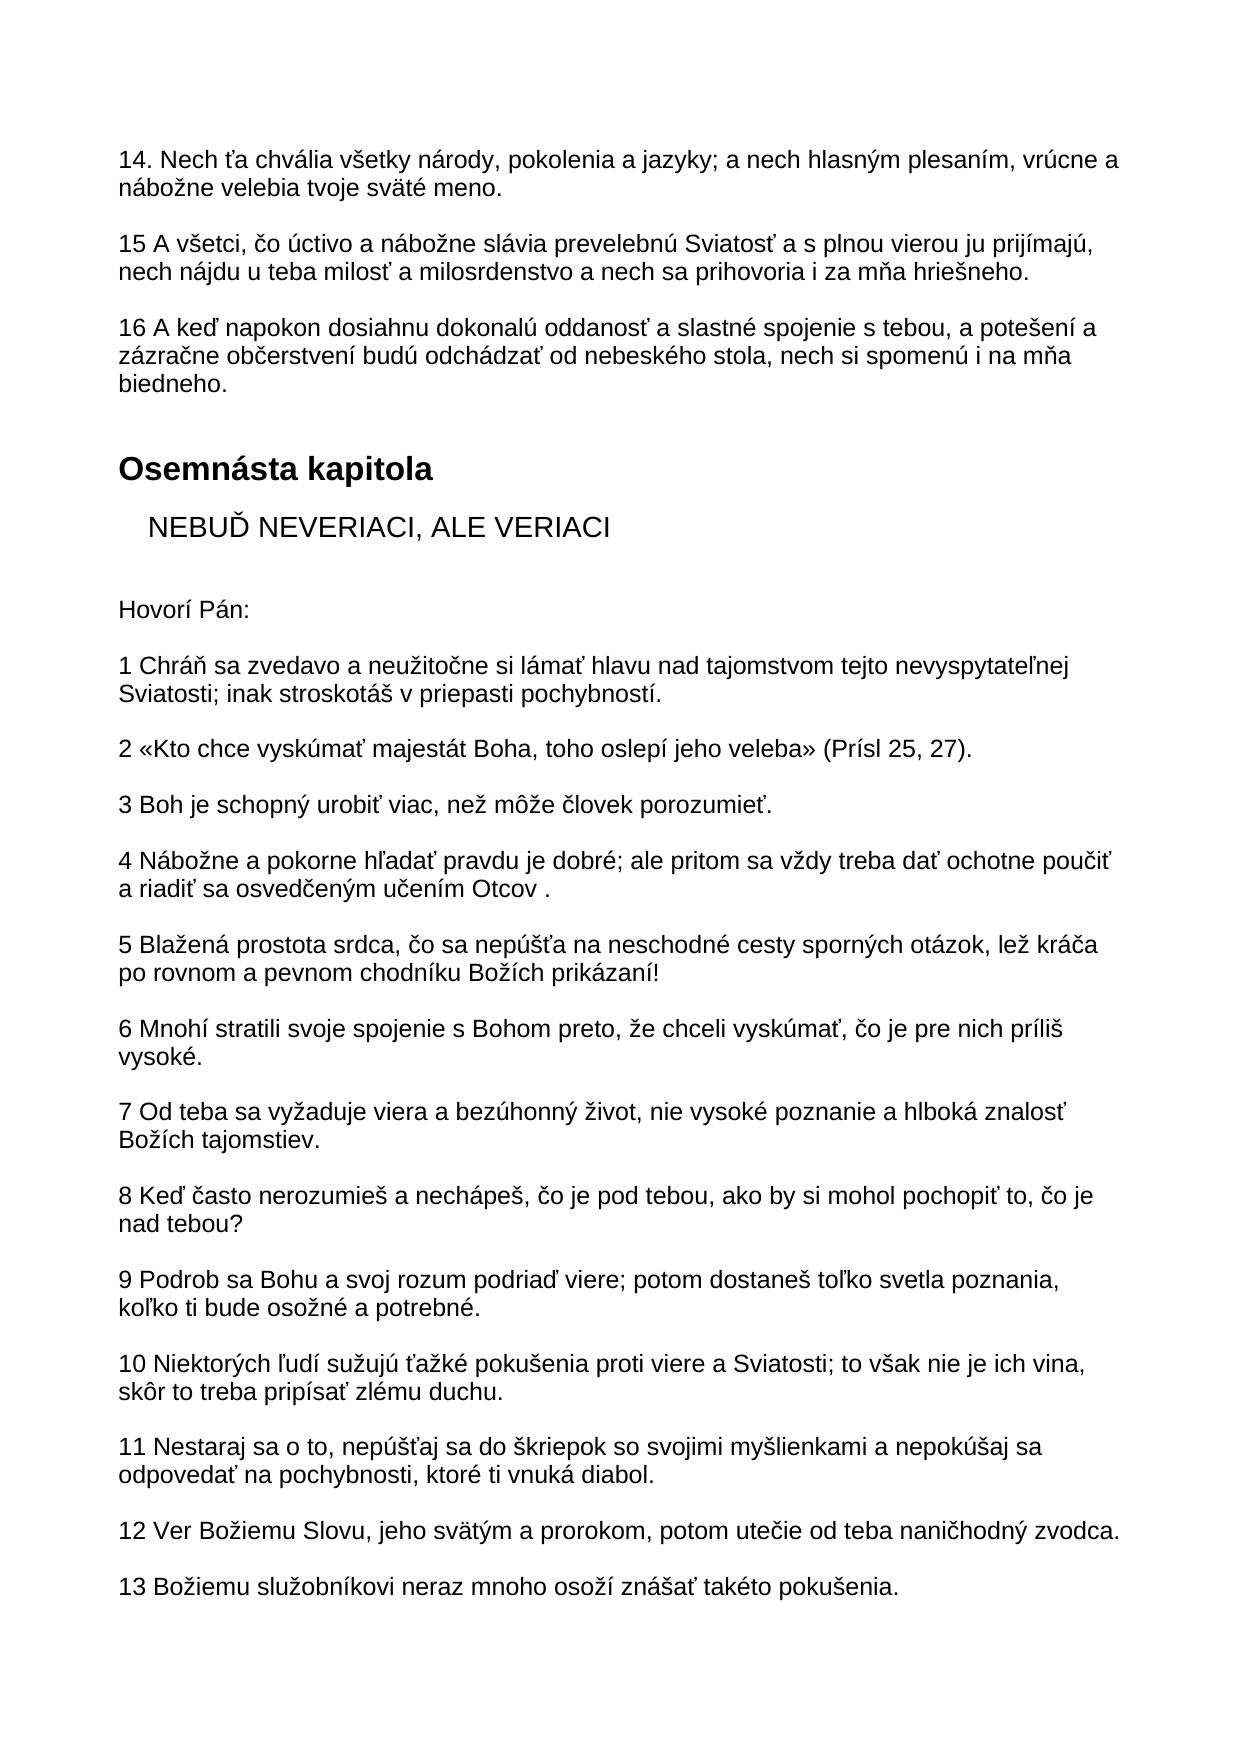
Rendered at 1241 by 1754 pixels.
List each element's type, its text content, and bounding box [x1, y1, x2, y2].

text 10 Niektorých ľudí sužujú ťažké pokušenia proti viere a Sviatosti; to však nie je ich vina, skôr to treba pripísať zlému duchu. [118, 1349, 1122, 1405]
text 6 Mnohí stratili svoje spojenie s Bohom preto, že chceli vyskúmať, čo je pre nich príliš vysoké. [118, 1014, 1122, 1070]
text 4 Nábožne a pokorne hľadať pravdu je dobré; ale pritom sa vždy treba dať ochotne poučiť a riadiť sa osvedčeným učením Otcov . [118, 847, 1122, 903]
text 14. Nech ťa chvália všetky národy, pokolenia a jazyky; a nech hlasným plesaním, vrúcne a nábožne velebia tvoje sväté meno. [118, 146, 1122, 202]
text 9 Podrob sa Bohu a svoj rozum podriaď viere; potom dostaneš toľko svetla poznania, koľko ti bude osožné a potrebné. [118, 1266, 1122, 1321]
subtitle NEBUĎ NEVERIACI, ALE VERIACI [148, 511, 1122, 544]
text 5 Blažená prostota srdca, čo sa nepúšťa na neschodné cesty sporných otázok, lež kráča po rovnom a pevnom chodníku Božích prikázaní! [118, 931, 1122, 986]
text 11 Nestaraj sa o to, nepúšťaj sa do škriepok so svojimi myšlienkami a nepokúšaj sa odpovedať na pochybnosti, ktoré ti vnuká diabol. [118, 1433, 1122, 1489]
text 3 Boh je schopný urobiť viac, než môže človek porozumieť. [118, 791, 1122, 819]
text 1 Chráň sa zvedavo a neužitočne si lámať hlavu nad tajomstvom tejto nevyspytateľnej Sviatosti; inak stroskotáš v priepasti pochybností. [118, 651, 1122, 707]
text 15 A všetci, čo úctivo a nábožne slávia prevelebnú Sviatosť a s plnou vierou ju prijímajú, nech nájdu u teba milosť a milosrdenstvo a nech sa prihovoria i za mňa hriešneho. [118, 230, 1122, 286]
text 8 Keď často nerozumieš a nechápeš, čo je pod tebou, ako by si mohol pochopiť to, čo je nad tebou? [118, 1182, 1122, 1238]
text 13 Božiemu služobníkovi neraz mnoho osoží znášať takéto pokušenia. [118, 1573, 1122, 1601]
text 2 «Kto chce vyskúmať majestát Boha, toho oslepí jeho veleba» (Prísl 25, 27). [118, 735, 1122, 763]
text 16 A keď napokon dosiahnu dokonalú oddanosť a slastné spojenie s tebou, a potešení a zázračne občerstvení budú odchádzať od nebeského stola, nech si spomenú i na mňa biedneho. [118, 313, 1122, 397]
text Hovorí Pán: [118, 596, 1122, 623]
subtitle Osemnásta kapitola [118, 450, 1122, 487]
text 7 Od teba sa vyžaduje viera a bezúhonný život, nie vysoké poznanie a hlboká znalosť Božích tajomstiev. [118, 1098, 1122, 1154]
text 12 Ver Božiemu Slovu, jeho svätým a prorokom, potom utečie od teba naničhodný zvodca. [118, 1517, 1122, 1545]
